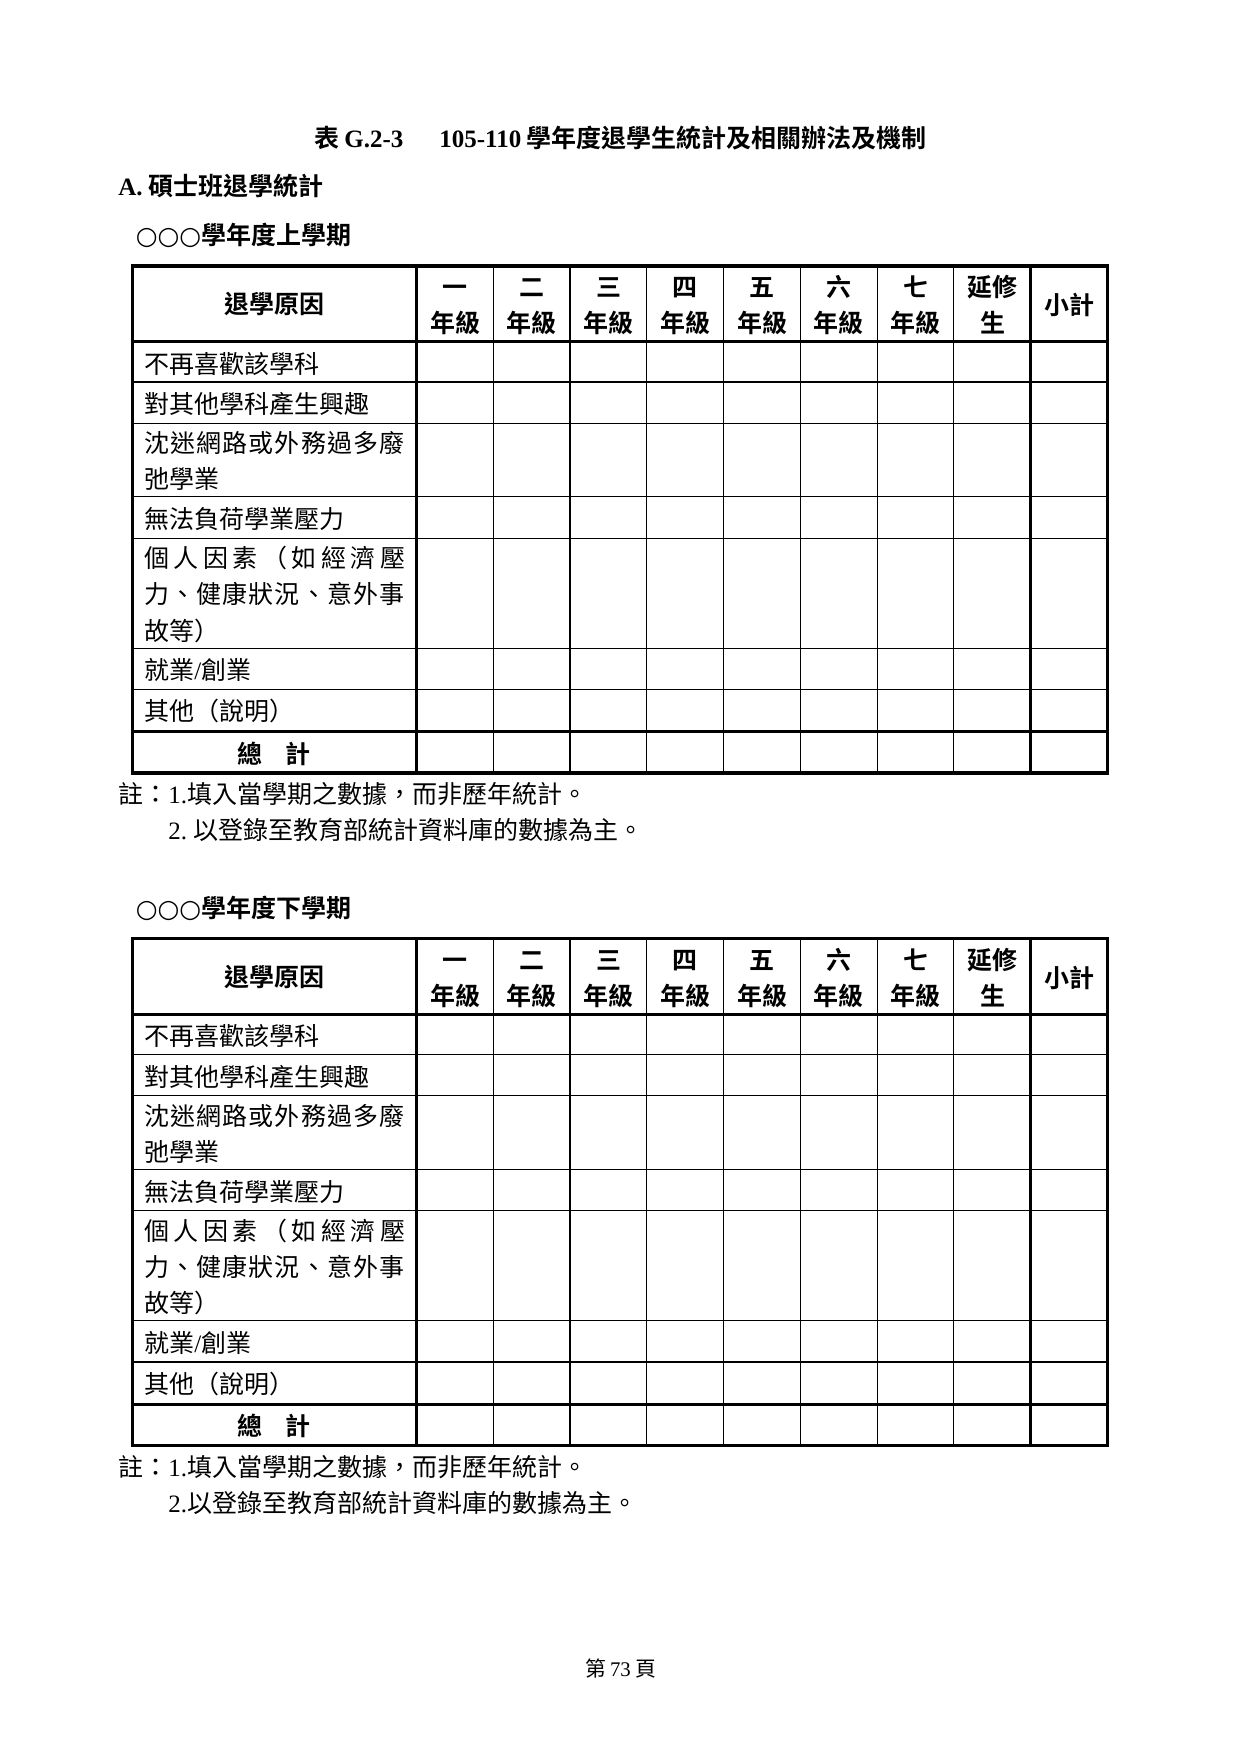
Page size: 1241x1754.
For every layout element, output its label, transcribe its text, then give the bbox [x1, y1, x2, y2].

table_header 五 年級 [724, 940, 800, 1013]
table_cell [418, 1016, 493, 1054]
table_cell [1032, 539, 1106, 647]
table_cell [647, 1211, 723, 1320]
table_cell [1032, 1055, 1106, 1095]
table_cell [878, 733, 953, 771]
table_cell [647, 1170, 723, 1210]
table_cell [724, 424, 800, 496]
table_cell [801, 1211, 877, 1320]
table_cell [878, 1363, 953, 1403]
table_cell [878, 383, 953, 423]
table_cell [418, 383, 493, 423]
table_cell [418, 424, 493, 496]
table_cell [724, 1406, 800, 1444]
text 2.以登錄至教育部統計資料庫的數據為主。 [118, 1483, 1197, 1520]
table_cell [878, 343, 953, 381]
text 註：1.填入當學期之數據，而非歷年統計。 [118, 1447, 1122, 1483]
table_cell [954, 1321, 1029, 1361]
table_cell [724, 343, 800, 381]
table_cell [494, 1055, 569, 1095]
table_cell [878, 424, 953, 496]
table_cell [878, 497, 953, 538]
table_cell [954, 1363, 1029, 1403]
table_cell [801, 1096, 877, 1169]
table_cell [1032, 343, 1106, 381]
table_cell [494, 343, 569, 381]
table_cell [571, 383, 646, 423]
table_cell [418, 1363, 493, 1403]
text ○○○學年度下學期 [136, 888, 1122, 924]
table_cell [801, 1016, 877, 1054]
table_cell [494, 383, 569, 423]
table_cell [878, 1096, 953, 1169]
table_cell [1032, 1211, 1106, 1320]
table_header 一 年級 [418, 268, 493, 340]
table_header 五 年級 [724, 268, 800, 340]
text 表G.2-3 105-110學年度退學生統計及相關辦法及機制 [118, 118, 1122, 154]
table_cell [647, 1321, 723, 1361]
table_cell [954, 383, 1029, 423]
table_cell [647, 497, 723, 538]
table_cell [954, 1211, 1029, 1320]
table_cell [571, 497, 646, 538]
table_cell [801, 1170, 877, 1210]
table_cell [1032, 649, 1106, 689]
table_cell [647, 1055, 723, 1095]
table_cell [494, 424, 569, 496]
table_cell [418, 1406, 493, 1444]
table_cell [878, 1170, 953, 1210]
table_cell [1032, 1016, 1106, 1054]
table_cell [571, 1170, 646, 1210]
table_cell [1032, 1321, 1106, 1361]
table_cell [647, 539, 723, 647]
table_cell [724, 1016, 800, 1054]
table_header 退學原因 [134, 940, 415, 1013]
table_cell [954, 1170, 1029, 1210]
table_cell [571, 539, 646, 647]
table_cell [878, 1321, 953, 1361]
table_cell [954, 539, 1029, 647]
table_cell [878, 1055, 953, 1095]
table_header 小計 [1032, 268, 1106, 340]
table_cell [801, 497, 877, 538]
table_cell [418, 1096, 493, 1169]
table_cell [571, 1321, 646, 1361]
table_cell [801, 383, 877, 423]
table_cell [647, 1363, 723, 1403]
table_cell [878, 649, 953, 689]
table_cell 就業/創業 [134, 649, 415, 689]
table_header 二 年級 [494, 940, 569, 1013]
table_cell [878, 690, 953, 730]
table_cell [801, 1321, 877, 1361]
table_cell 個人因素（如經濟壓力、健康狀況、意外事故等） [134, 539, 415, 647]
text A. 碩士班退學統計 [118, 167, 1197, 203]
table_header 二 年級 [494, 268, 569, 340]
table_cell [1032, 497, 1106, 538]
table_cell [954, 733, 1029, 771]
table_cell [647, 649, 723, 689]
table_cell [801, 1055, 877, 1095]
table_cell 其他（說明） [134, 690, 415, 730]
table_cell [494, 497, 569, 538]
table_cell [494, 1321, 569, 1361]
table_cell [418, 497, 493, 538]
table_cell 不再喜歡該學科 [134, 343, 415, 381]
table_header 四 年級 [647, 268, 723, 340]
table_cell [571, 1055, 646, 1095]
table_cell [724, 1363, 800, 1403]
table_cell [1032, 1170, 1106, 1210]
table_cell [647, 383, 723, 423]
table_cell [647, 1406, 723, 1444]
table_cell [494, 690, 569, 730]
table_cell [801, 539, 877, 647]
table_cell [724, 383, 800, 423]
table_cell [724, 733, 800, 771]
table_cell 對其他學科產生興趣 [134, 1055, 415, 1095]
table_cell 總 計 [134, 1406, 415, 1444]
table_cell [801, 424, 877, 496]
table_cell [1032, 424, 1106, 496]
table_header 六 年級 [801, 940, 877, 1013]
table_cell [571, 1211, 646, 1320]
table_cell [418, 690, 493, 730]
table_cell [954, 343, 1029, 381]
table_cell [724, 1321, 800, 1361]
table_cell [801, 690, 877, 730]
table_cell [494, 1096, 569, 1169]
table_header 一 年級 [418, 940, 493, 1013]
table_cell 總 計 [134, 733, 415, 771]
table_cell [647, 343, 723, 381]
table_cell [801, 343, 877, 381]
table_cell [571, 1406, 646, 1444]
table_cell [801, 1363, 877, 1403]
table_cell [724, 1055, 800, 1095]
table_cell [647, 424, 723, 496]
table_cell [724, 1211, 800, 1320]
text 註：1.填入當學期之數據，而非歷年統計。 [118, 774, 1122, 811]
table_cell [418, 1055, 493, 1095]
table_cell 個人因素（如經濟壓力、健康狀況、意外事故等） [134, 1211, 415, 1320]
table_cell [494, 733, 569, 771]
table_cell 沈迷網路或外務過多廢弛學業 [134, 1096, 415, 1169]
table_cell 對其他學科產生興趣 [134, 383, 415, 423]
table_header 小計 [1032, 940, 1106, 1013]
table_cell [954, 1016, 1029, 1054]
table_cell [494, 539, 569, 647]
table_cell [954, 1406, 1029, 1444]
table_cell [954, 690, 1029, 730]
table_header 六 年級 [801, 268, 877, 340]
table_cell 就業/創業 [134, 1321, 415, 1361]
table_cell [494, 649, 569, 689]
table_cell [954, 1055, 1029, 1095]
table_cell [1032, 383, 1106, 423]
table_cell [418, 1170, 493, 1210]
table_cell [647, 733, 723, 771]
table_cell [571, 733, 646, 771]
table_cell [724, 539, 800, 647]
table_header 三 年級 [571, 268, 646, 340]
table_cell [571, 1016, 646, 1054]
table_cell [494, 1406, 569, 1444]
table_cell 沈迷網路或外務過多廢弛學業 [134, 424, 415, 496]
table_cell [878, 1016, 953, 1054]
table_cell [571, 1096, 646, 1169]
table_cell [1032, 1096, 1106, 1169]
table_cell [954, 1096, 1029, 1169]
table_cell [647, 690, 723, 730]
table_cell [647, 1096, 723, 1169]
table_cell [801, 733, 877, 771]
table_header 三 年級 [571, 940, 646, 1013]
table_cell [878, 539, 953, 647]
table_cell [954, 424, 1029, 496]
table_cell [801, 649, 877, 689]
table_header 退學原因 [134, 268, 415, 340]
table_cell [954, 649, 1029, 689]
table_cell [494, 1363, 569, 1403]
table_cell [494, 1211, 569, 1320]
table_cell [1032, 1406, 1106, 1444]
table_header 四 年級 [647, 940, 723, 1013]
table_cell [571, 1363, 646, 1403]
text 2. 以登錄至教育部統計資料庫的數據為主。 [118, 811, 1122, 847]
table_cell [1032, 690, 1106, 730]
table_header 七 年級 [878, 268, 953, 340]
table_cell [724, 1170, 800, 1210]
table_cell 不再喜歡該學科 [134, 1016, 415, 1054]
table_cell [724, 1096, 800, 1169]
table_cell 無法負荷學業壓力 [134, 1170, 415, 1210]
table_cell [954, 497, 1029, 538]
table_cell [801, 1406, 877, 1444]
table_cell [571, 424, 646, 496]
table_cell [724, 497, 800, 538]
table_cell [878, 1211, 953, 1320]
table_header 延修生 [954, 940, 1029, 1013]
text ○○○學年度上學期 [136, 216, 1122, 252]
table_cell [494, 1016, 569, 1054]
table_cell [418, 1321, 493, 1361]
table_cell [724, 649, 800, 689]
table_cell [571, 649, 646, 689]
table_cell [418, 1211, 493, 1320]
table_cell [571, 690, 646, 730]
table_cell [418, 539, 493, 647]
table_cell [878, 1406, 953, 1444]
table_cell 其他（說明） [134, 1363, 415, 1403]
table_cell [647, 1016, 723, 1054]
table_cell [1032, 733, 1106, 771]
table_cell [418, 343, 493, 381]
table_header 七 年級 [878, 940, 953, 1013]
table_cell [1032, 1363, 1106, 1403]
table_cell [418, 649, 493, 689]
table_cell [571, 343, 646, 381]
table_cell [494, 1170, 569, 1210]
table_cell [724, 690, 800, 730]
table_header 延修生 [954, 268, 1029, 340]
table_cell 無法負荷學業壓力 [134, 497, 415, 538]
table_cell [418, 733, 493, 771]
